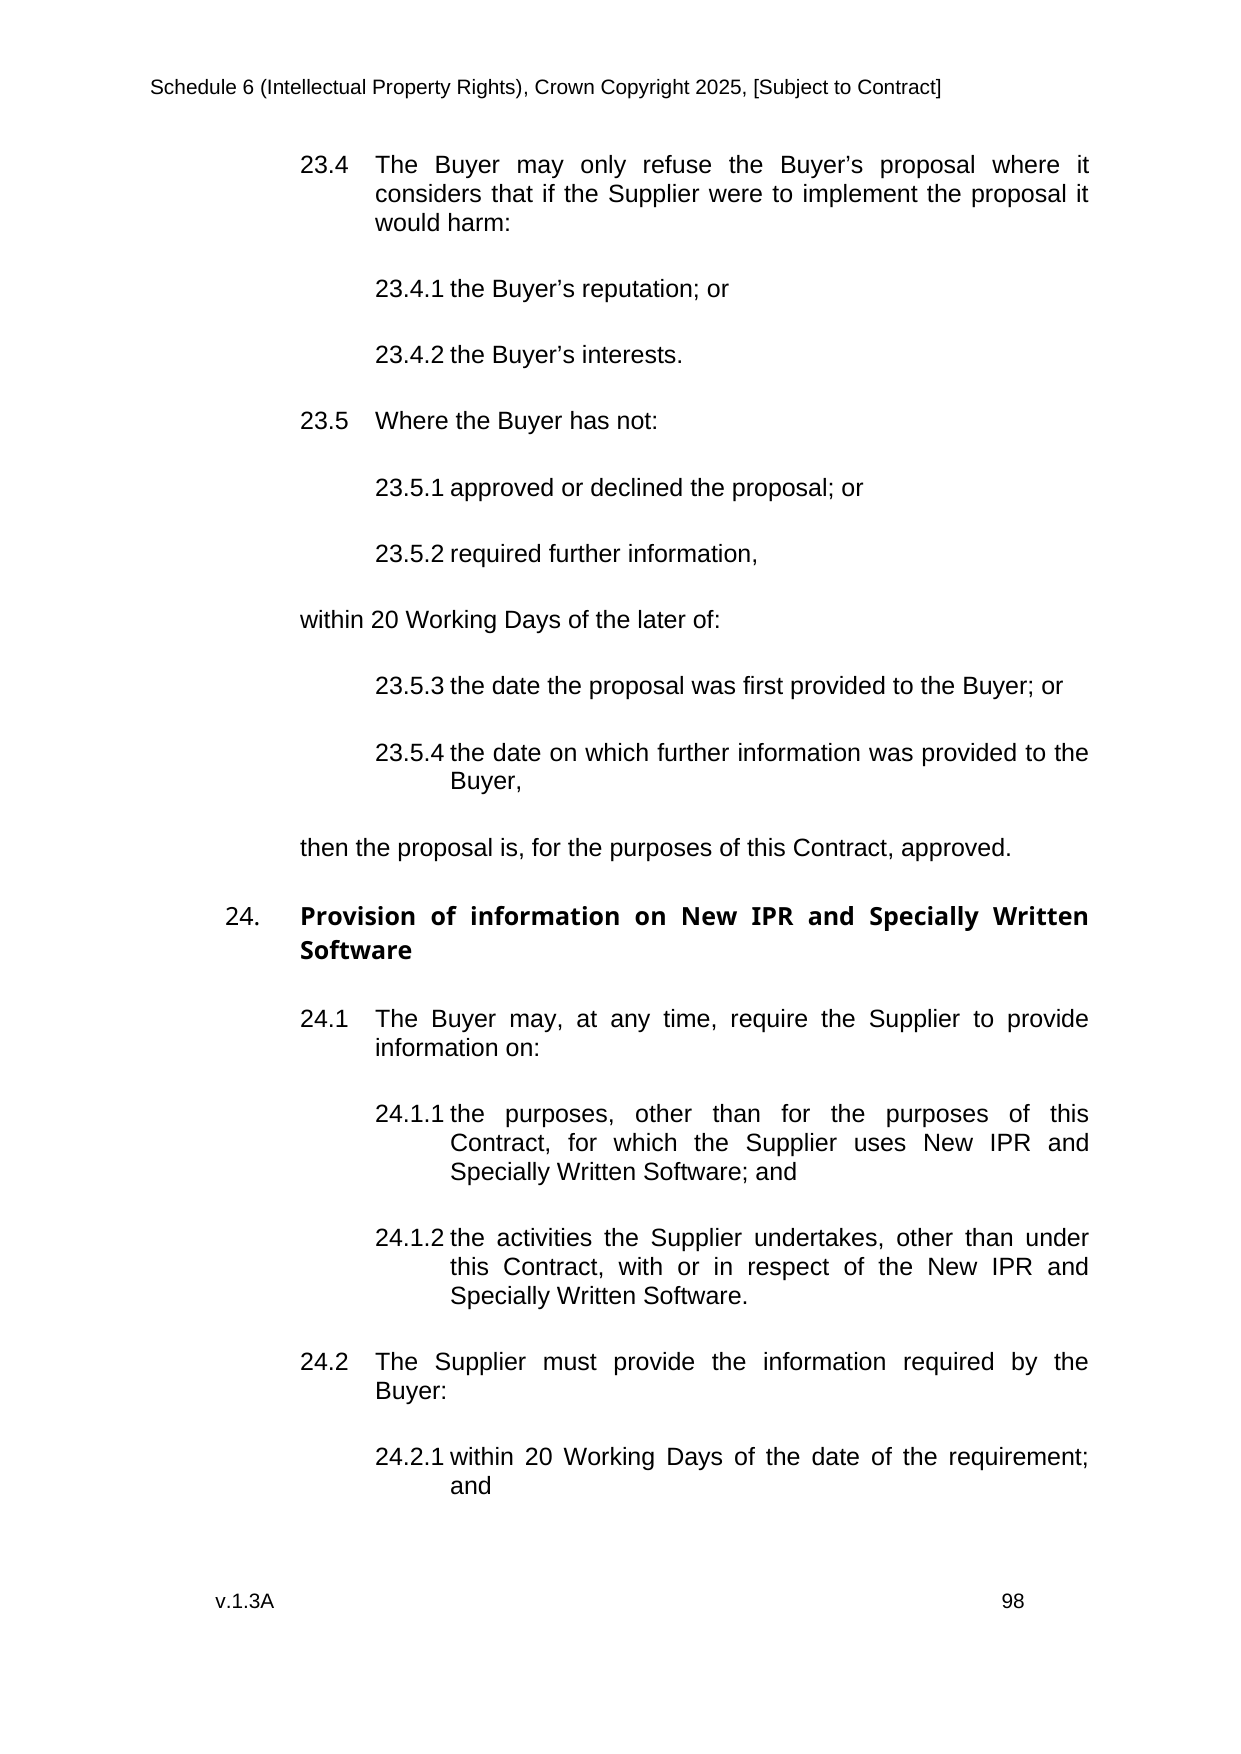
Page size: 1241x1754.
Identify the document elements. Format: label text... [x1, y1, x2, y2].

text then the proposal is, for the purposes of this Contract, approved. [300, 832, 1090, 861]
list the Buyer’s reputation; or [375, 274, 1090, 302]
list The Buyer may, at any time, require the Supplier to provide information on: [300, 1004, 1090, 1062]
list The Supplier must provide the information required by the Buyer: [300, 1347, 1090, 1404]
text within 20 Working Days of the later of: [300, 605, 1090, 634]
list the date the proposal was first provided to the Buyer; or [375, 671, 1090, 700]
list the Buyer’s interests. [375, 340, 1090, 369]
list the date on which further information was provided to the Buyer, [375, 737, 1090, 795]
list approved or declined the proposal; or [375, 472, 1090, 501]
list Where the Buyer has not: [300, 406, 1090, 435]
list required further information, [375, 539, 1090, 567]
list the purposes, other than for the purposes of this Contract, for which the Supplier uses New IPR and Specially Written Software; and [375, 1099, 1090, 1186]
list The Buyer may only refuse the Buyer’s proposal where it considers that if the Supplier were to implement the proposal it would harm: [300, 150, 1090, 236]
list within 20 Working Days of the date of the requirement; and [375, 1442, 1090, 1499]
subtitle Provision of information on New IPR and Specially Written Software [225, 899, 1090, 967]
list the activities the Supplier undertakes, other than under this Contract, with or in respect of the New IPR and Specially Written Software. [375, 1223, 1090, 1309]
